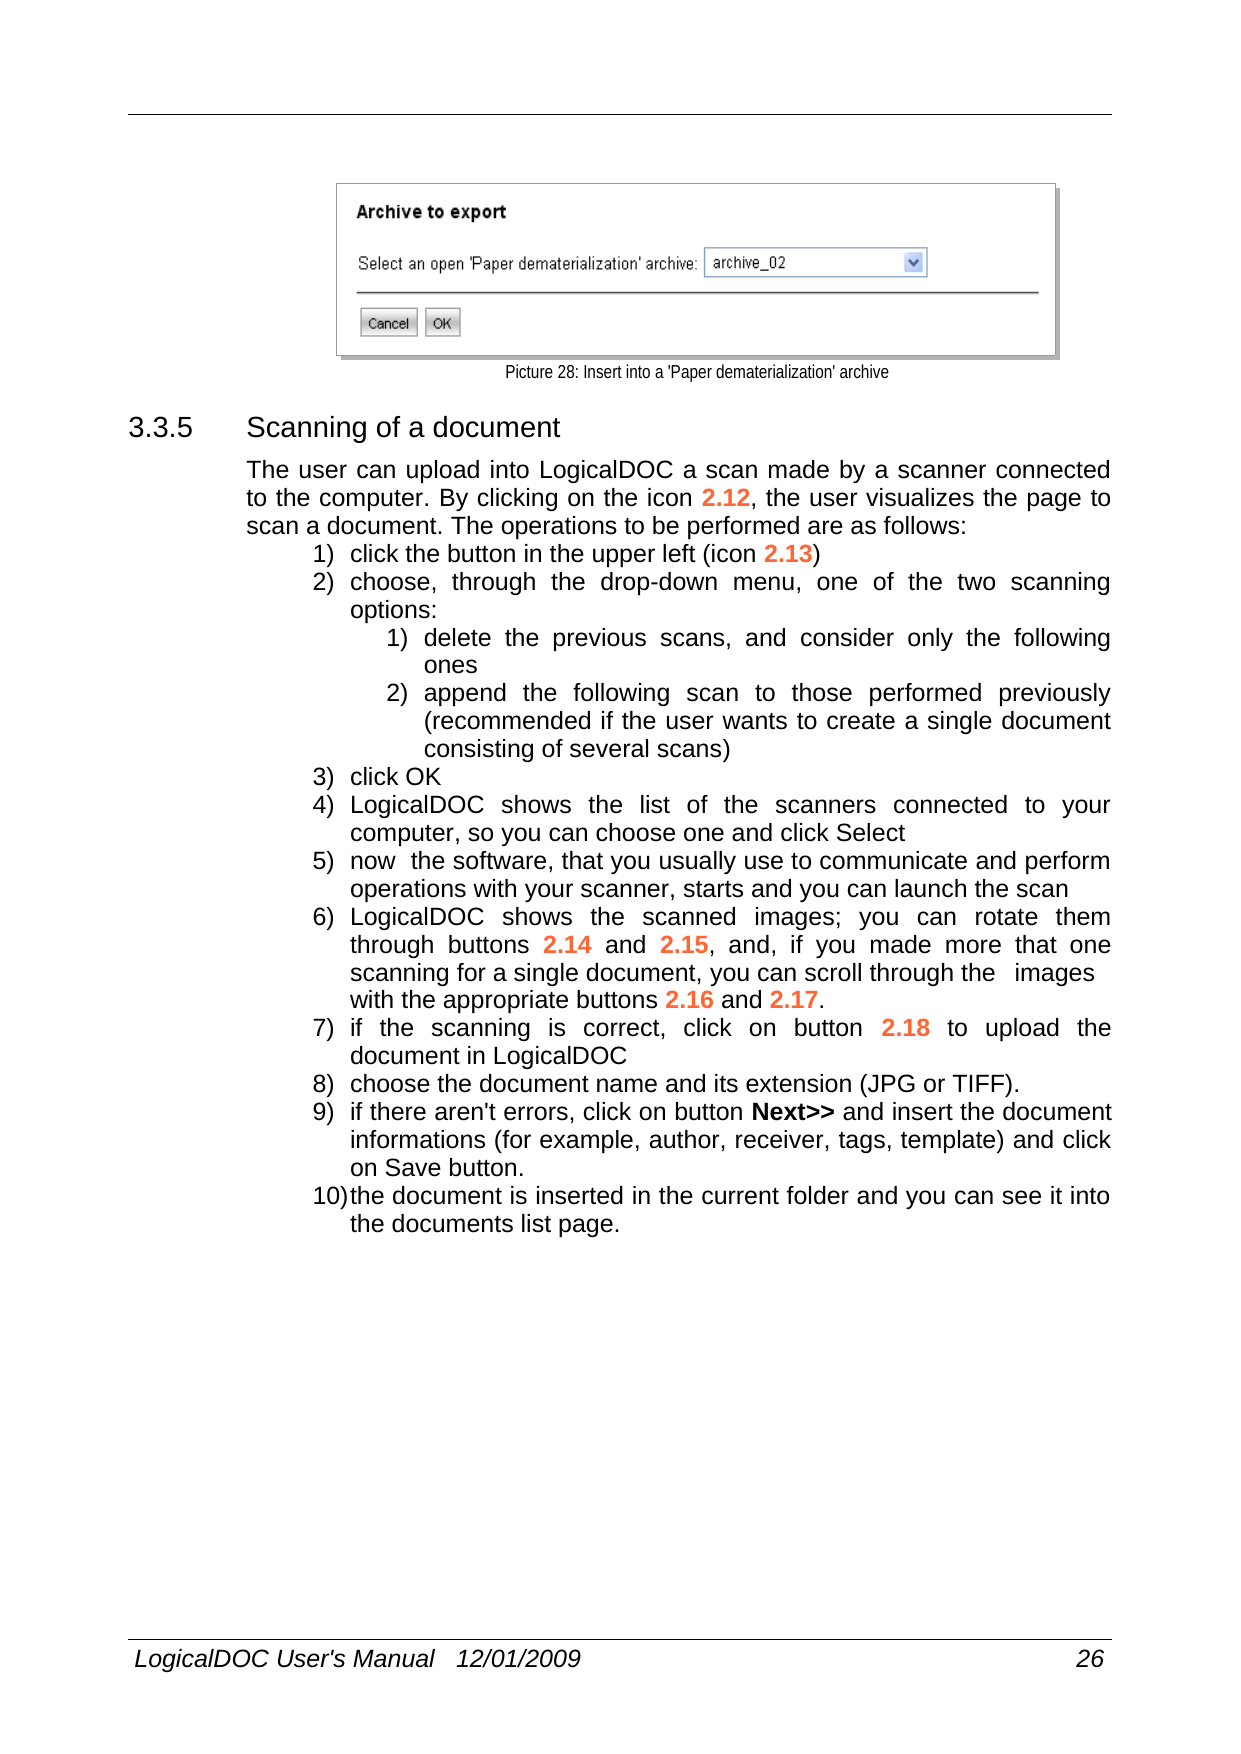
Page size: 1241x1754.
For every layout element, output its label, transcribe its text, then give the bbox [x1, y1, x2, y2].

list choose the document name and its extension (JPG or TIFF). [312, 1070, 1112, 1098]
text The user can upload into LogicalDOC a scan made by a scanner connected to the computer. By clicking on the icon 2.12, the user visualizes the page to scan a document. The operations to be performed are as follows: [246, 456, 1112, 540]
list append the following scan to those performed previously (recommended if the user wants to create a single document consisting of several scans) [386, 679, 1112, 763]
list if the scanning is correct, click on button 2.18 to upload the document in LogicalDOC [312, 1014, 1112, 1070]
subtitle Scanning of a document [128, 150, 1112, 443]
list now the software, that you usually use to communicate and perform operations with your scanner, starts and you can launch the scan [312, 847, 1112, 903]
picture [352, 192, 1039, 346]
list Picture 28: Insert into a 'Paper dematerialization' archive [336, 356, 1058, 383]
list click the button in the upper left (icon 2.13) [312, 540, 1112, 568]
list if there aren't errors, click on button Next>> and insert the document informations (for example, author, receiver, tags, template) and click on Save button. [312, 1098, 1112, 1182]
list delete the previous scans, and consider only the following ones [386, 623, 1112, 679]
list the document is inserted in the current folder and you can see it into the documents list page. [312, 1182, 1112, 1238]
list LogicalDOC shows the scanned images; you can rotate them through buttons 2.14 and 2.15, and, if you made more that one scanning for a single document, you can scroll through the images with the appropriate buttons 2.16 and 2.17. [312, 903, 1112, 1014]
list choose, through the drop-down menu, one of the two scanning options: [312, 568, 1112, 623]
list click OK [312, 763, 1112, 791]
list LogicalDOC shows the list of the scanners connected to your computer, so you can choose one and click Select [312, 791, 1112, 847]
